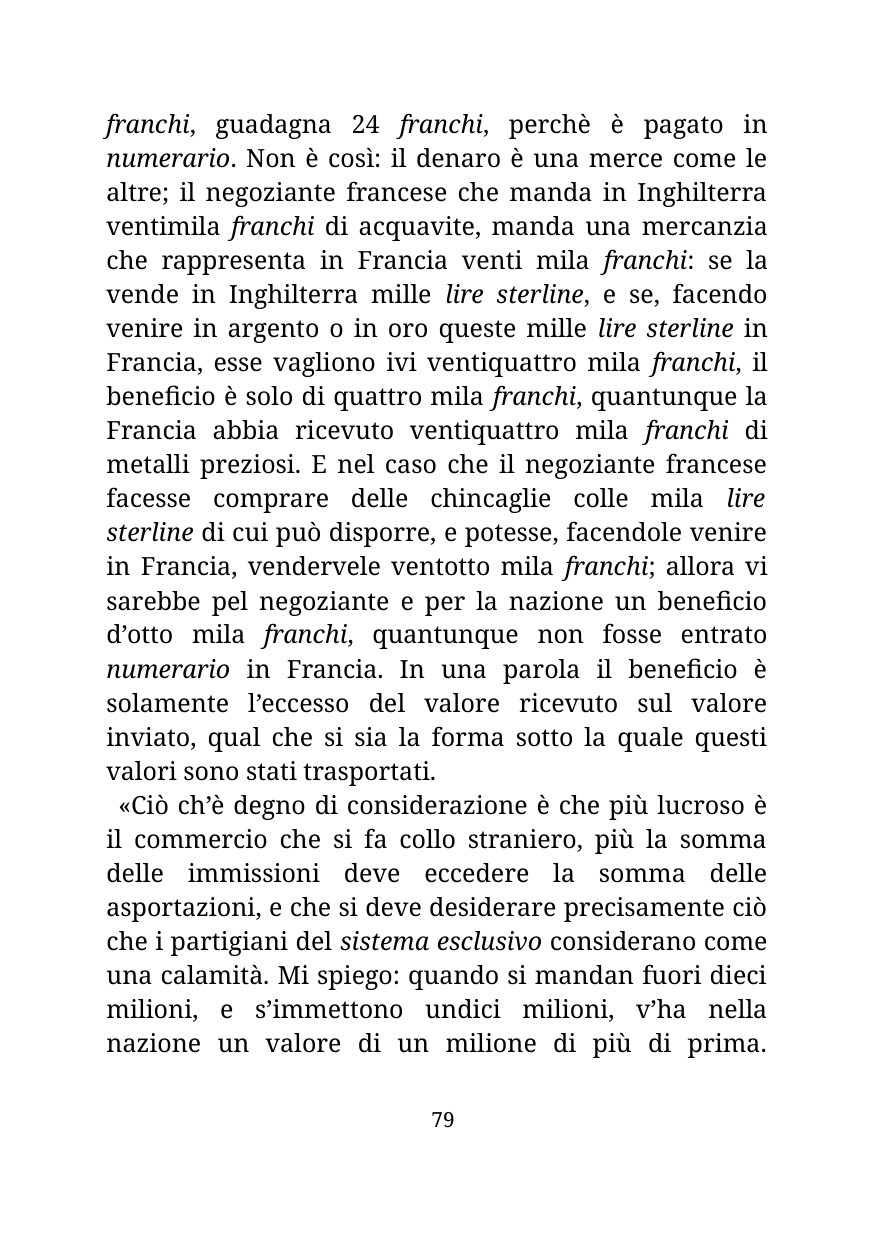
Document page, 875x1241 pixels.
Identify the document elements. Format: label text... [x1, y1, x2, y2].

text franchi, guadagna 24 franchi, perchè è pagato in numerario. Non è così: il denaro è una merce come le altre; il negoziante francese che manda in Inghilterra ventimila franchi di acquavite, manda una mercanzia che rappresenta in Francia venti mila franchi: se la vende in Inghilterra mille lire sterline, e se, facendo venire in argento o in oro queste mille lire sterline in Francia, esse vagliono ivi ventiquattro mila franchi, il beneficio è solo di quattro mila franchi, quantunque la Francia abbia ricevuto ventiquattro mila franchi di metalli preziosi. E nel caso che il negoziante francese facesse comprare delle chincaglie colle mila lire sterline di cui può disporre, e potesse, facendole venire in Francia, vendervele ventotto mila franchi; allora vi sarebbe pel negoziante e per la nazione un beneficio d’otto mila franchi, quantunque non fosse entrato numerario in Francia. In una parola il beneficio è solamente l’eccesso del valore ricevuto sul valore inviato, qual che si sia la forma sotto la quale questi valori sono stati trasportati. [106, 106, 768, 787]
text «Ciò ch’è degno di considerazione è che più lucroso è il commercio che si fa collo straniero, più la somma delle immissioni deve eccedere la somma delle asportazioni, e che si deve desiderare precisamente ciò che i partigiani del sistema esclusivo considerano come una calamità. Mi spiego: quando si mandan fuori dieci milioni, e s’immettono undici milioni, v’ha nella nazione un valore di un milione di più di prima. [106, 787, 768, 1060]
